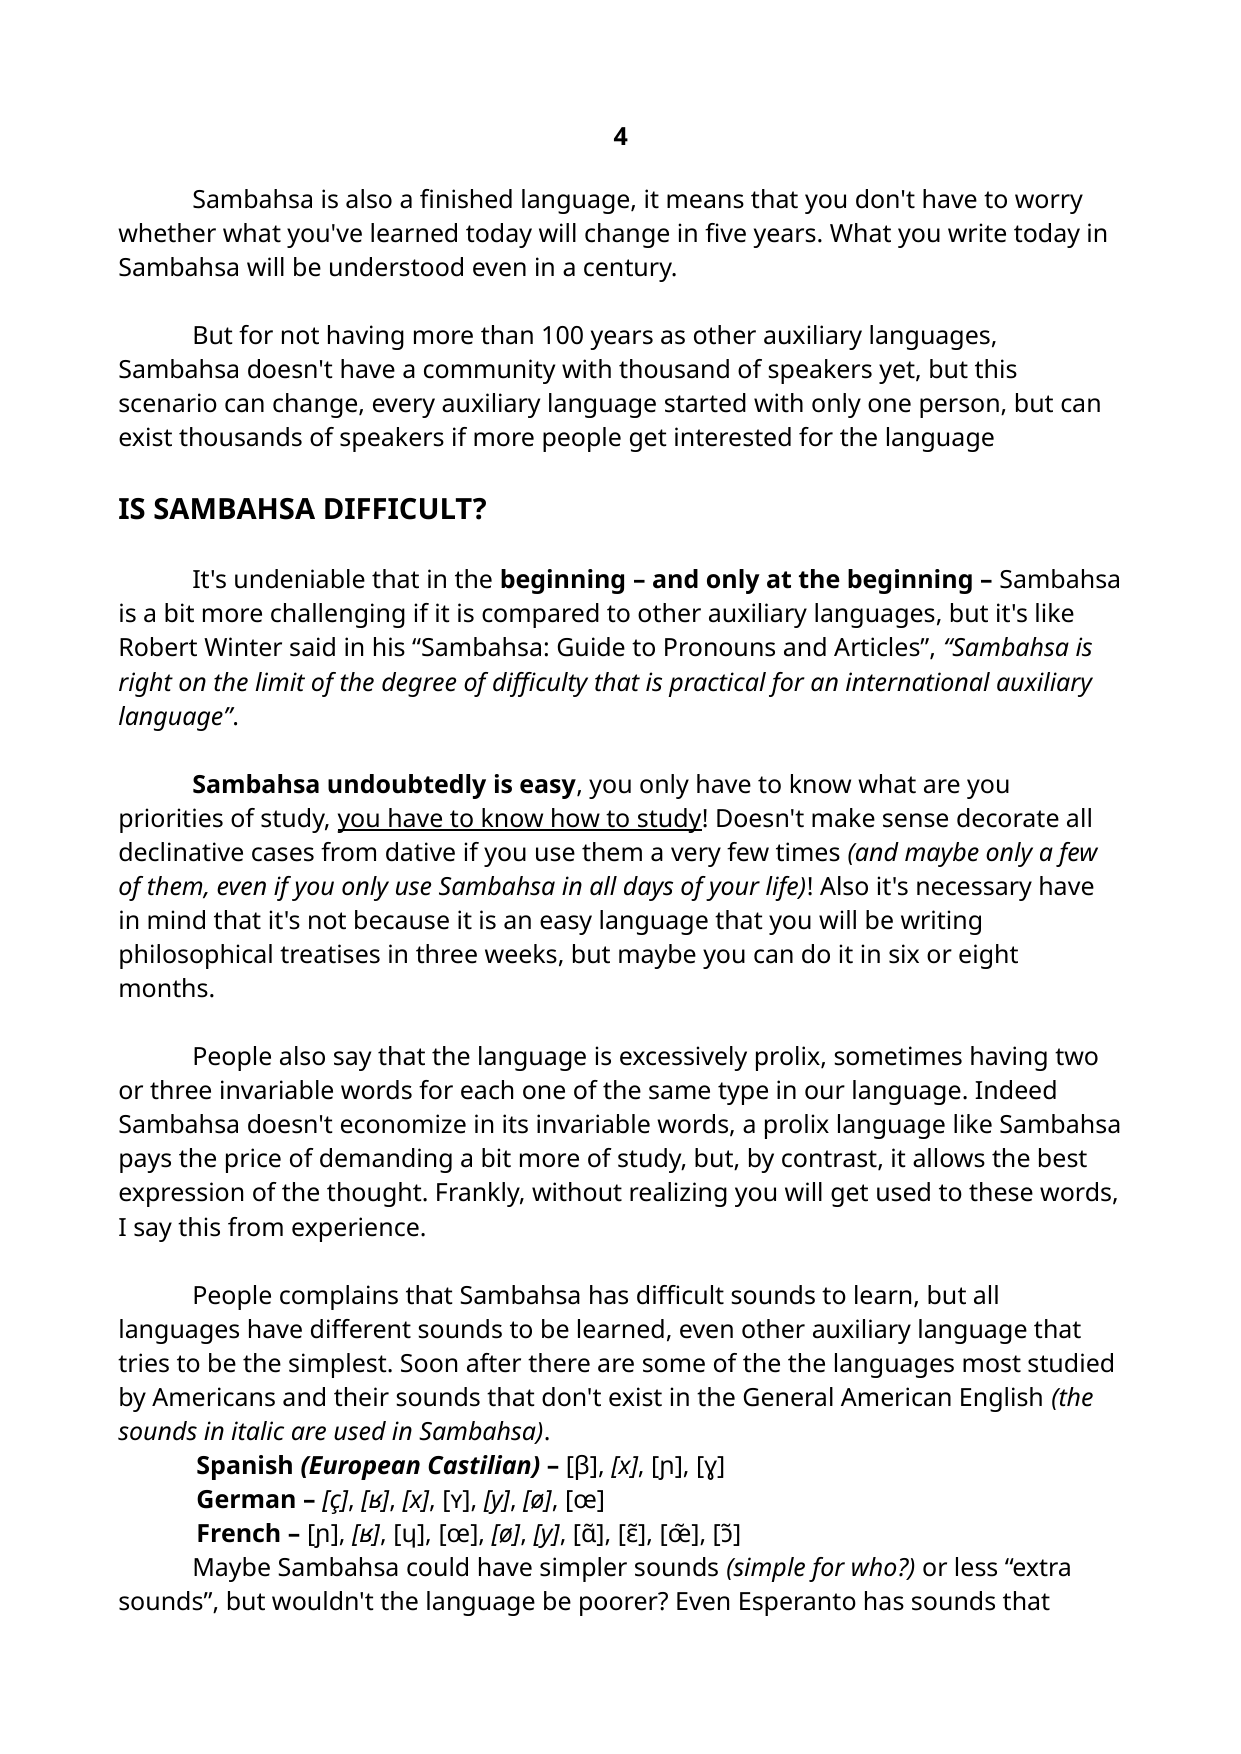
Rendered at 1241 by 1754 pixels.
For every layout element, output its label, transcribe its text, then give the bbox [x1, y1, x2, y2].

text German – [ç], [ʁ], [x], [ʏ], [y], [ø], [œ] [196, 1482, 1123, 1516]
text French – [ɲ], [ʁ], [ɥ], [œ], [ø], [y], [ɑ̃], [ɛ̃], [œ̃], [ɔ̃] [196, 1516, 1123, 1550]
text But for not having more than 100 years as other auxiliary languages, Sambahsa doesn't have a community with thousand of speakers yet, but this scenario can change, every auxiliary language started with only one person, but can exist thousands of speakers if more people get interested for the language [118, 318, 1123, 454]
text Maybe Sambahsa could have simpler sounds (simple for who?) or less “extra sounds”, but wouldn't the language be poorer? Even Esperanto has sounds that [118, 1550, 1123, 1618]
text People complains that Sambahsa has difficult sounds to learn, but all languages have different sounds to be learned, even other auxiliary language that tries to be the simplest. Soon after there are some of the the languages most studied by Americans and their sounds that don't exist in the General American English (the sounds in italic are used in Sambahsa). [118, 1277, 1123, 1448]
text Sambahsa is also a finished language, it means that you don't have to worry whether what you've learned today will change in five years. What you write today in Sambahsa will be understood even in a century. [118, 182, 1123, 284]
text It's undeniable that in the beginning – and only at the beginning – Sambahsa is a bit more challenging if it is compared to other auxiliary languages, but it's like Robert Winter said in his “Sambahsa: Guide to Pronouns and Articles”, “Sambahsa is right on the limit of the degree of difficulty that is practical for an international auxiliary language”. [118, 562, 1123, 732]
text People also say that the language is excessively prolix, sometimes having two or three invariable words for each one of the same type in our language. Indeed Sambahsa doesn't economize in its invariable words, a prolix language like Sambahsa pays the price of demanding a bit more of study, but, by contrast, it allows the best expression of the thought. Frankly, without realizing you will get used to these words, I say this from experience. [118, 1039, 1123, 1243]
text Spanish (European Castilian) – [β], [x], [ɲ], [ɣ] [196, 1448, 1123, 1482]
subtitle IS SAMBAHSA DIFFICULT? [118, 488, 1123, 528]
text Sambahsa undoubtedly is easy, you only have to know what are you priorities of study, you have to know how to study! Doesn't make sense decorate all declinative cases from dative if you use them a very few times (and maybe only a few of them, even if you only use Sambahsa in all days of your life)! Also it's necessary have in mind that it's not because it is an easy language that you will be writing philosophical treatises in three weeks, but maybe you can do it in six or eight months. [118, 766, 1123, 1005]
